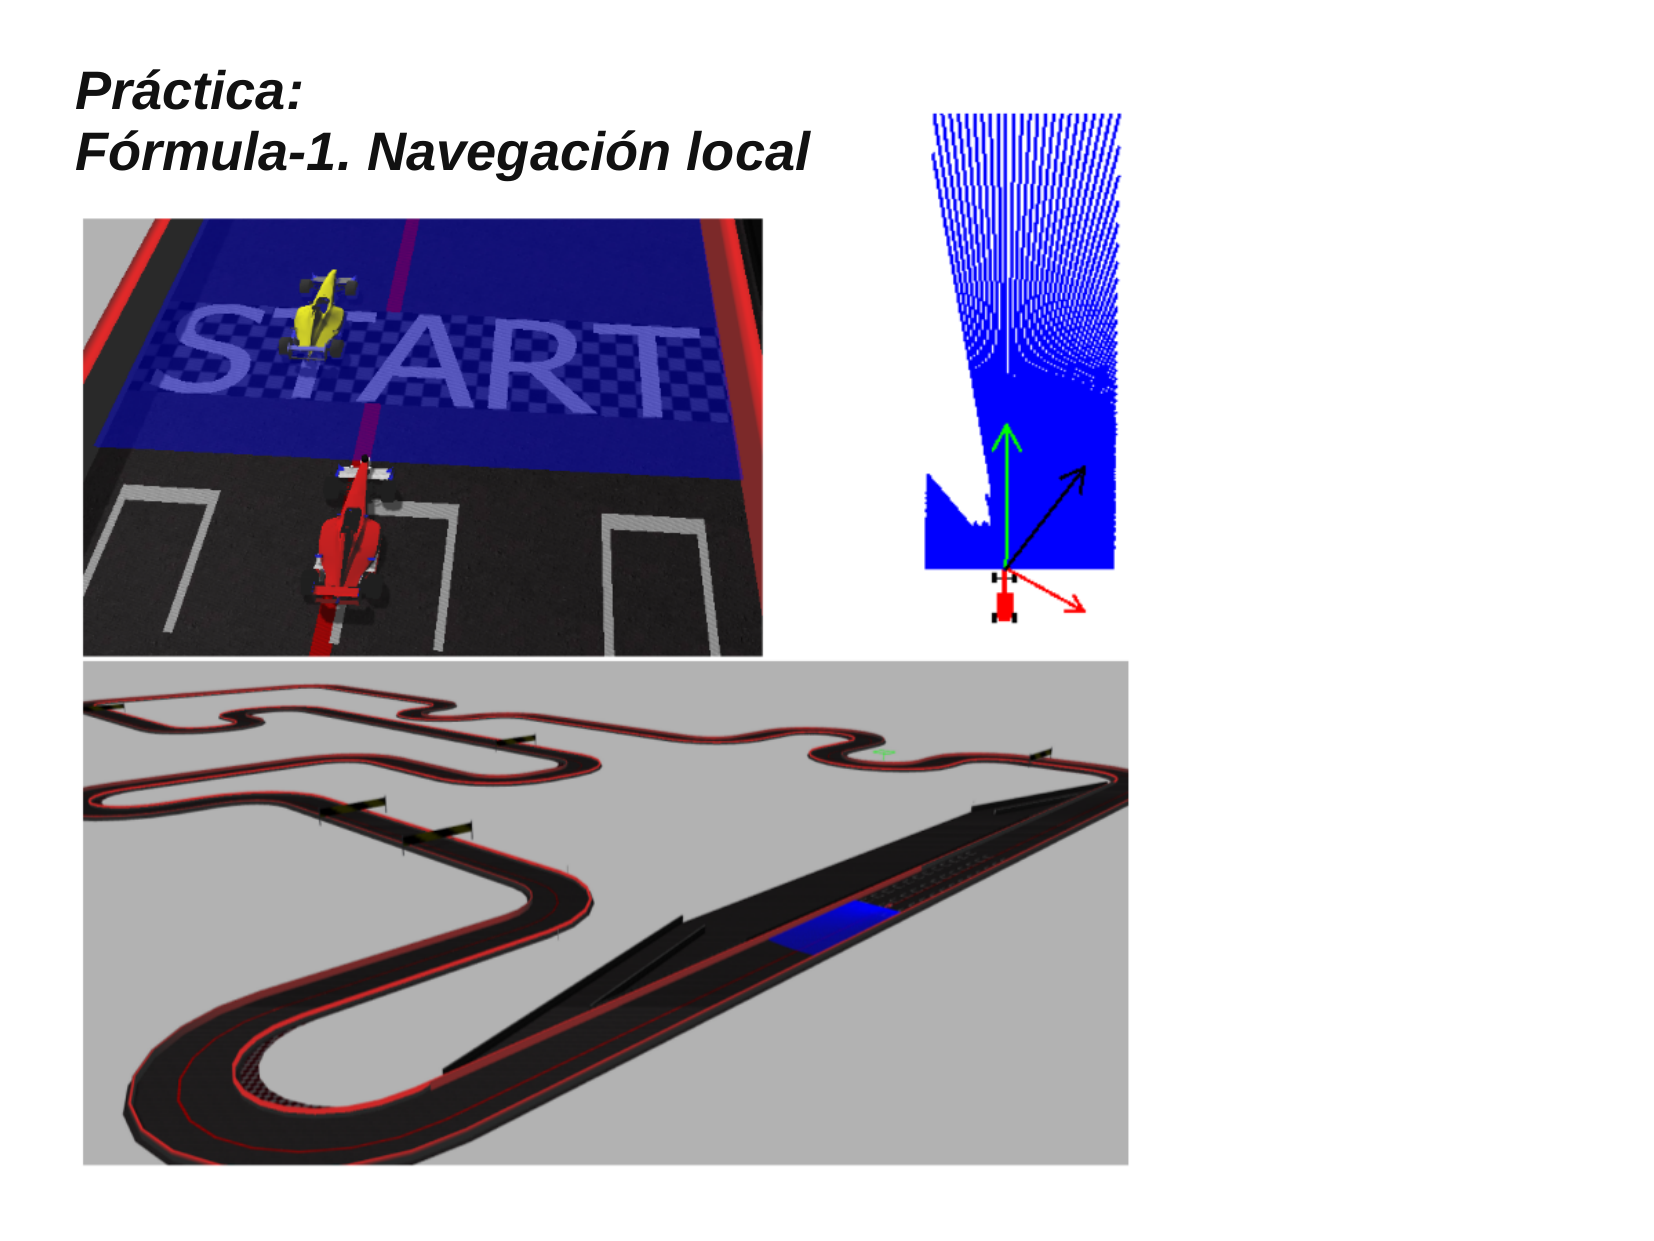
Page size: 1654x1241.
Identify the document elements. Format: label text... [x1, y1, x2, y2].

picture [75, 89, 1141, 1180]
text_box Práctica: Fórmula-1. Navegación local [75, 45, 856, 198]
